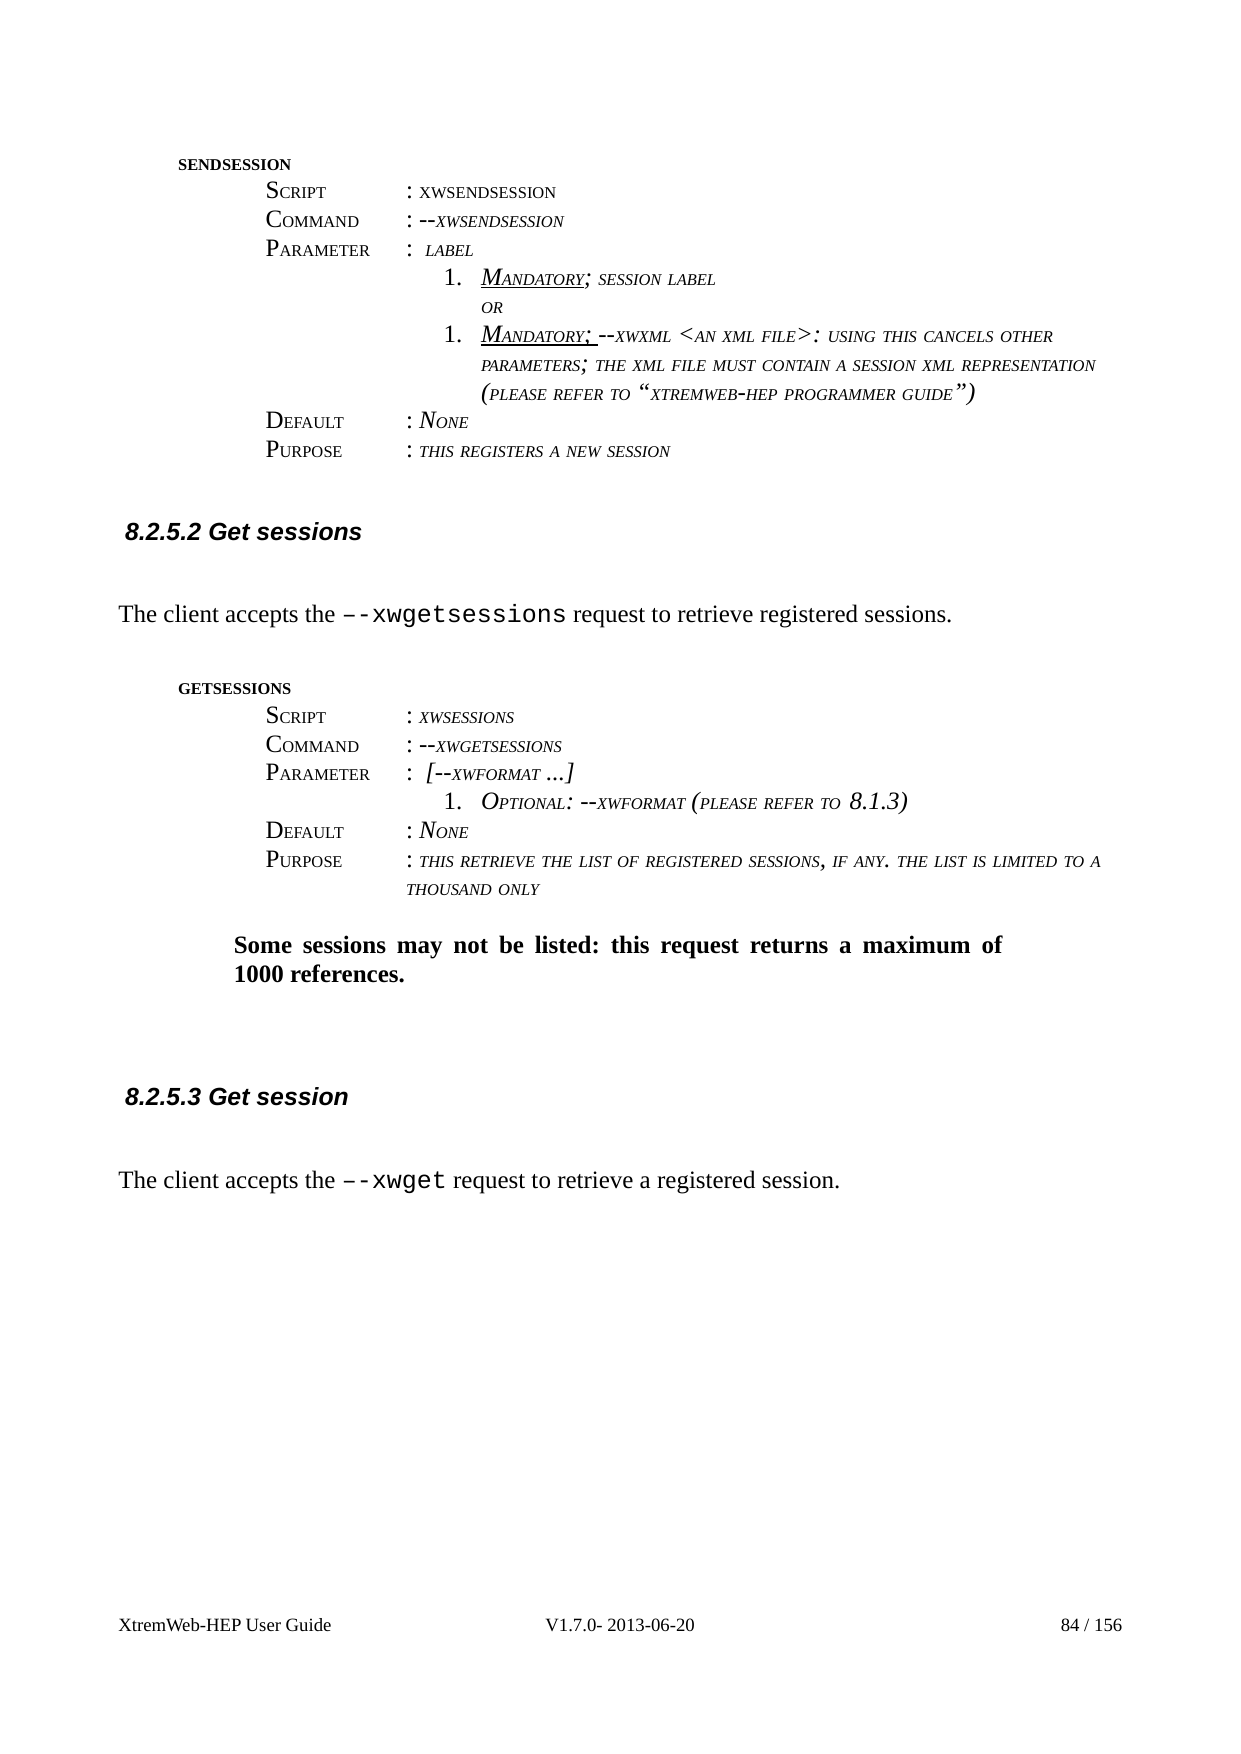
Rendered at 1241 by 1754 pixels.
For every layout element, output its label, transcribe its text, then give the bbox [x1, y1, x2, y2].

text sendsession [178, 147, 1122, 176]
text Script : xwsendsession [265, 176, 1122, 204]
list Optional: --xwformat (please refer to 8.1.3) [443, 786, 1122, 815]
subtitle Get sessions [118, 517, 1122, 545]
text getsessions [178, 671, 1122, 700]
text The client accepts the –-xwgetsessions request to retrieve registered sessions. [118, 599, 1122, 630]
text Default : None [265, 815, 1122, 844]
text Purpose : this registers a new session [265, 434, 1122, 463]
list Mandatory; --xwxml <an xml file>: using this cancels other parameters; the xml file must contain a session xml representation (please refer to “xtremweb-hep programmer guide”) [443, 319, 1122, 406]
text Some sessions may not be listed: this request returns a maximum of 1000 references. [233, 930, 1004, 987]
text The client accepts the –-xwget request to retrieve a registered session. [118, 1165, 1122, 1196]
text Parameter : [--xwformat ...] [265, 757, 1122, 786]
text Script : xwsessions [265, 700, 1122, 729]
text Parameter : label [265, 233, 1122, 262]
list or [443, 291, 1122, 319]
text Default : None [265, 406, 1122, 434]
text Purpose : this retrieve the list of registered sessions, if any. the list is limited to a thousand only [265, 844, 1122, 901]
list Mandatory; session label [443, 262, 1122, 291]
text Command : --xwgetsessions [265, 729, 1122, 757]
subtitle Get session [118, 1082, 1122, 1111]
text Command : --xwsendsession [265, 204, 1122, 233]
